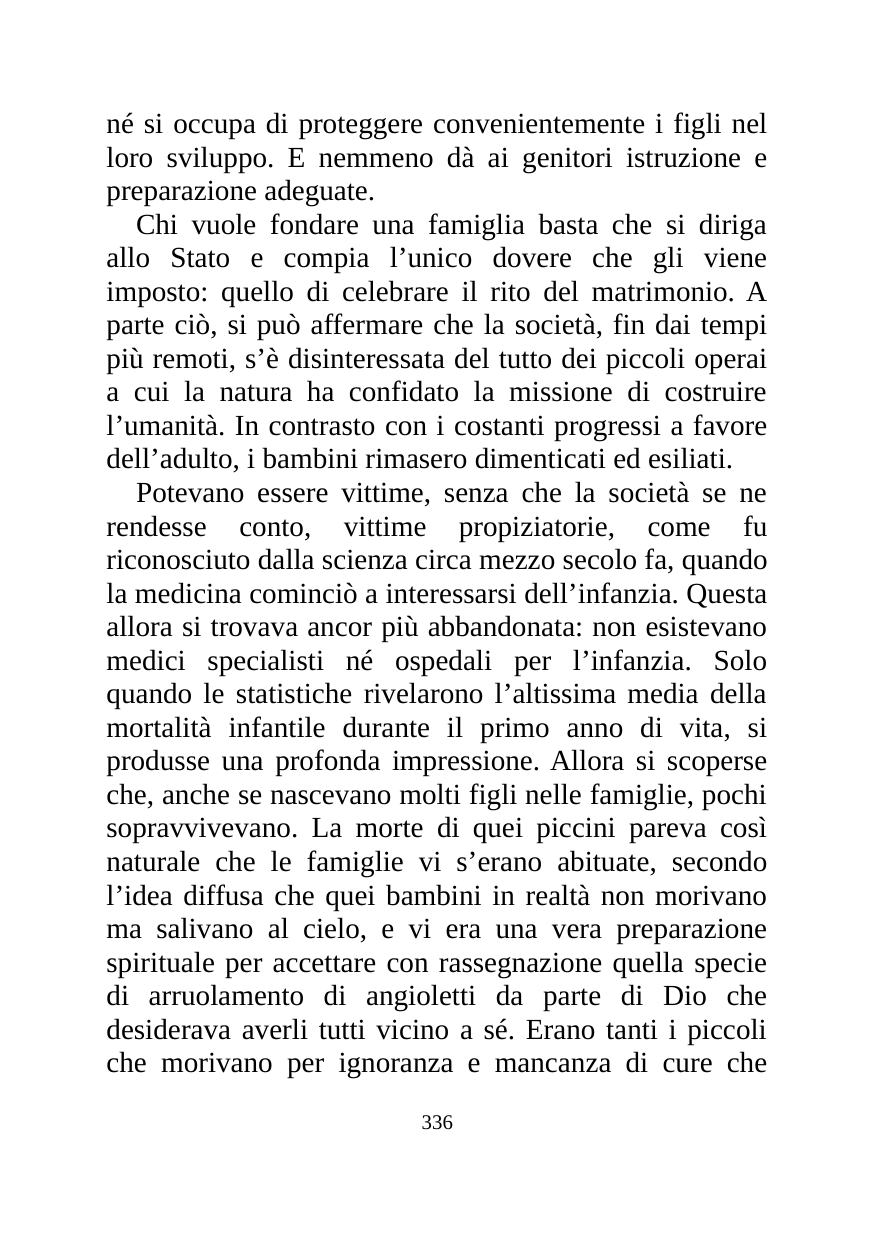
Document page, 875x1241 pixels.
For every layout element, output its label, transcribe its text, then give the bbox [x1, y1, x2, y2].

text né si occupa di proteggere convenientemente i figli nel loro sviluppo. E nemmeno dà ai genitori istruzione e preparazione adeguate. [106, 106, 768, 207]
text Chi vuole fondare una famiglia basta che si diriga allo Stato e compia l’unico dovere che gli viene imposto: quello di celebrare il rito del matrimonio. A parte ciò, si può affermare che la società, fin dai tempi più remoti, s’è disinteressata del tutto dei piccoli operai a cui la natura ha confidato la missione di costruire l’umanità. In contrasto con i costanti progressi a favore dell’adulto, i bambini rimasero dimenticati ed esiliati. [106, 207, 768, 475]
text Potevano essere vittime, senza che la società se ne rendesse conto, vittime propiziatorie, come fu riconosciuto dalla scienza circa mezzo secolo fa, quando la medicina cominciò a interessarsi dell’infanzia. Questa allora si trovava ancor più abbandonata: non esistevano medici specialisti né ospedali per l’infanzia. Solo quando le statistiche rivelarono l’altissima media della mortalità infantile durante il primo anno di vita, si produsse una profonda impressione. Allora si scoperse che, anche se nascevano molti figli nelle famiglie, pochi sopravvivevano. La morte di quei piccini pareva così naturale che le famiglie vi s’erano abituate, secondo l’idea diffusa che quei bambini in realtà non morivano ma salivano al cielo, e vi era una vera preparazione spirituale per accettare con rassegnazione quella specie di arruolamento di angioletti da parte di Dio che desiderava averli tutti vicino a sé. Erano tanti i piccoli che morivano per ignoranza e mancanza di cure che [106, 475, 768, 1079]
